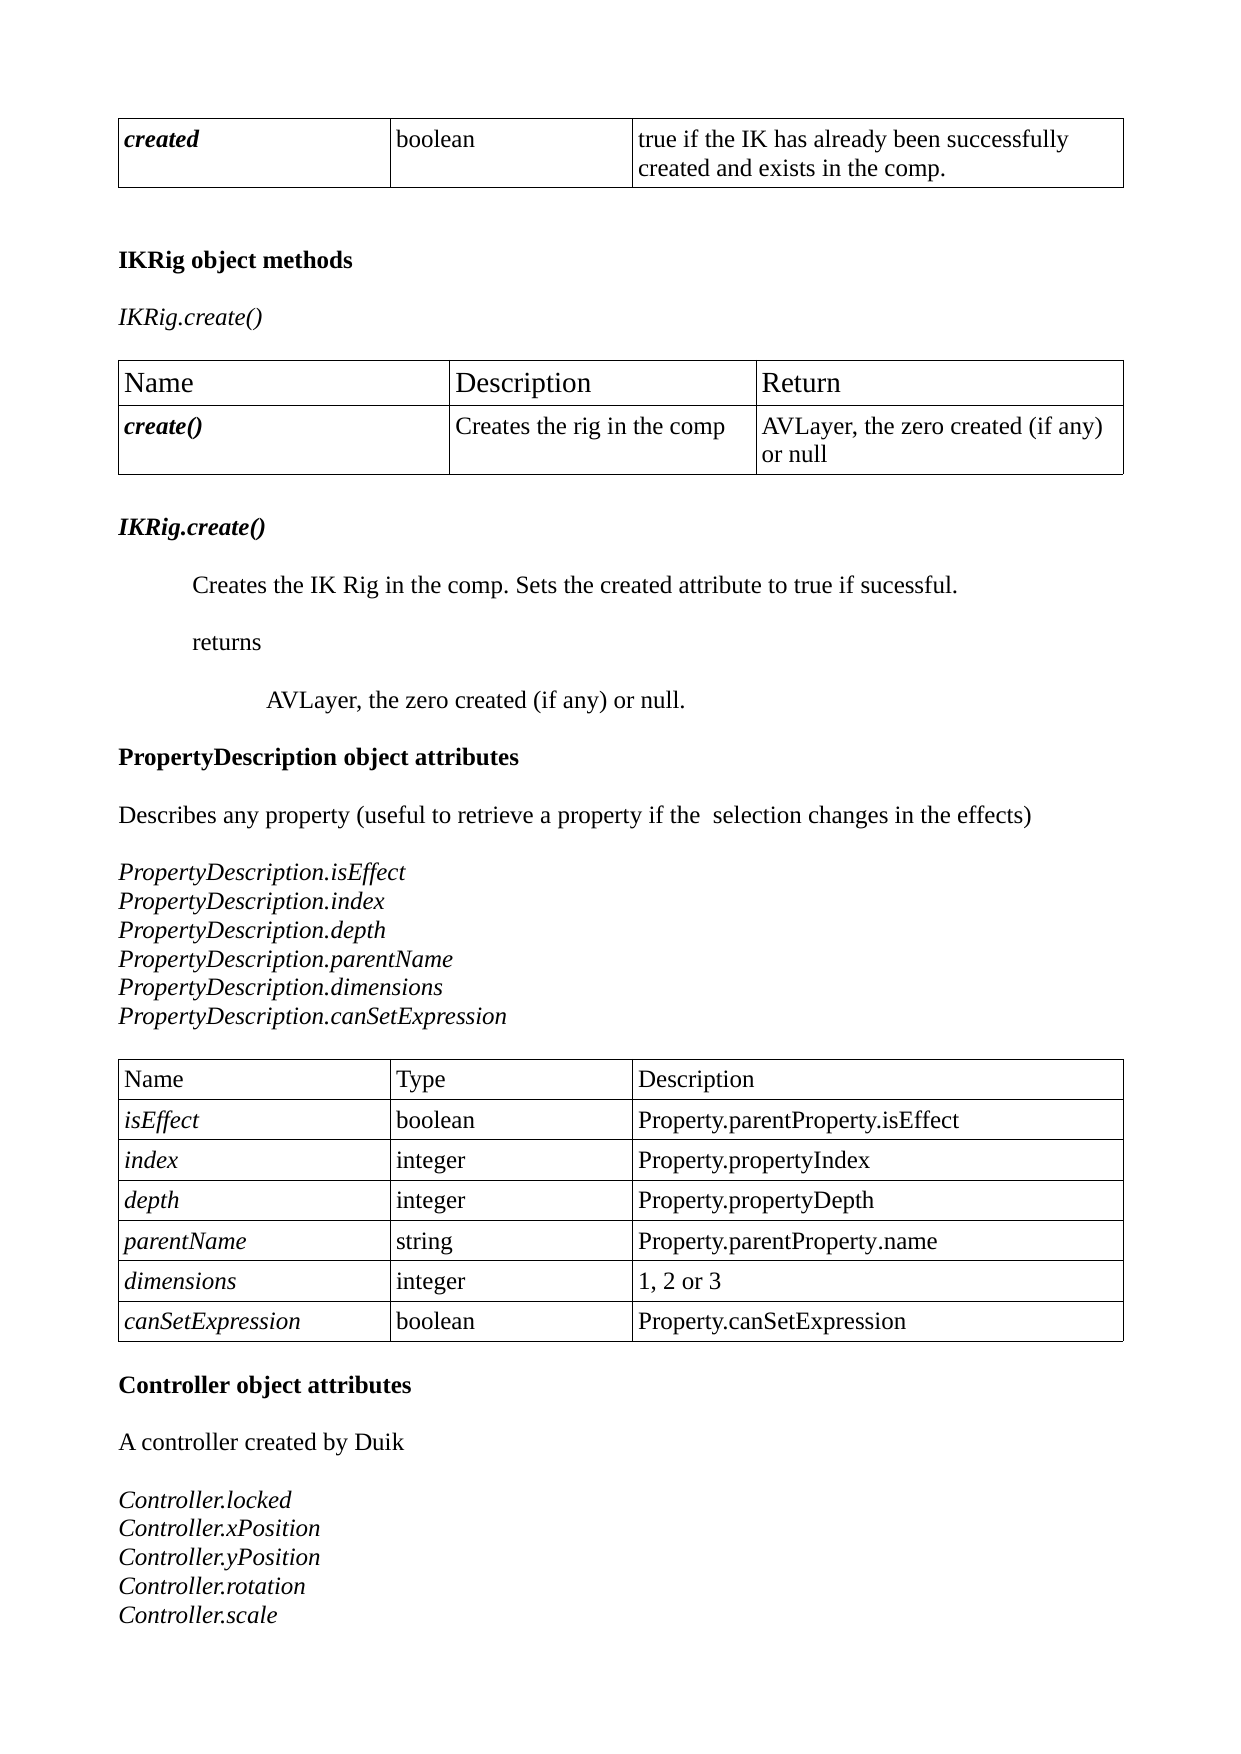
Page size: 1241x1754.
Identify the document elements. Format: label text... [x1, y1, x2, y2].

text Controller.yPosition [118, 1542, 1122, 1571]
table_cell boolean [391, 1302, 632, 1341]
table_cell Property.propertyDepth [633, 1181, 1123, 1220]
table_header Type [391, 1060, 632, 1099]
text PropertyDescription.canSetExpression [118, 1001, 1122, 1030]
table_header Name [119, 361, 449, 405]
table_cell dimensions [119, 1261, 390, 1301]
text Controller.scale [118, 1600, 1122, 1628]
table_header Name [119, 1060, 390, 1099]
text PropertyDescription.parentName [118, 944, 1122, 972]
table_header Return [757, 361, 1123, 405]
table_cell string [391, 1221, 632, 1260]
table_cell boolean [391, 1100, 632, 1139]
text PropertyDescription.dimensions [118, 972, 1122, 1001]
table_cell isEffect [119, 1100, 390, 1139]
table_cell integer [391, 1261, 632, 1301]
text Creates the IK Rig in the comp. Sets the created attribute to true if sucessful. [118, 570, 1122, 599]
table_cell parentName [119, 1221, 390, 1260]
table_cell 1, 2 or 3 [633, 1261, 1123, 1301]
table_cell true if the IK has already been successfully created and exists in the comp. [633, 119, 1123, 187]
text PropertyDescription.index [118, 886, 1122, 915]
table_header Description [450, 361, 756, 405]
table_cell integer [391, 1181, 632, 1220]
text Controller object attributes [118, 1370, 1122, 1398]
table_cell Property.propertyIndex [633, 1140, 1123, 1179]
text A controller created by Duik [118, 1427, 1122, 1456]
table_cell Property.parentProperty.name [633, 1221, 1123, 1260]
text IKRig object methods [118, 245, 1122, 273]
table_cell depth [119, 1181, 390, 1220]
table_cell canSetExpression [119, 1302, 390, 1341]
text IKRig.create() [118, 302, 1122, 331]
text PropertyDescription.isEffect [118, 857, 1122, 886]
table_cell created [119, 119, 390, 187]
table_cell index [119, 1140, 390, 1179]
table_cell Creates the rig in the comp [450, 406, 756, 474]
text Describes any property (useful to retrieve a property if the selection changes in the effects) [118, 800, 1122, 829]
table_cell boolean [391, 119, 632, 187]
table_header Description [633, 1060, 1123, 1099]
text returns [118, 627, 1122, 656]
text IKRig.create() [118, 512, 1122, 541]
table_cell integer [391, 1140, 632, 1179]
text Controller.rotation [118, 1571, 1122, 1600]
text PropertyDescription object attributes [118, 742, 1122, 771]
text Controller.xPosition [118, 1513, 1122, 1542]
text Controller.locked [118, 1485, 1122, 1513]
table_cell create() [119, 406, 449, 474]
text PropertyDescription.depth [118, 915, 1122, 944]
table_cell Property.canSetExpression [633, 1302, 1123, 1341]
text AVLayer, the zero created (if any) or null. [118, 685, 1122, 714]
table_cell AVLayer, the zero created (if any) or null [757, 406, 1123, 474]
table_cell Property.parentProperty.isEffect [633, 1100, 1123, 1139]
